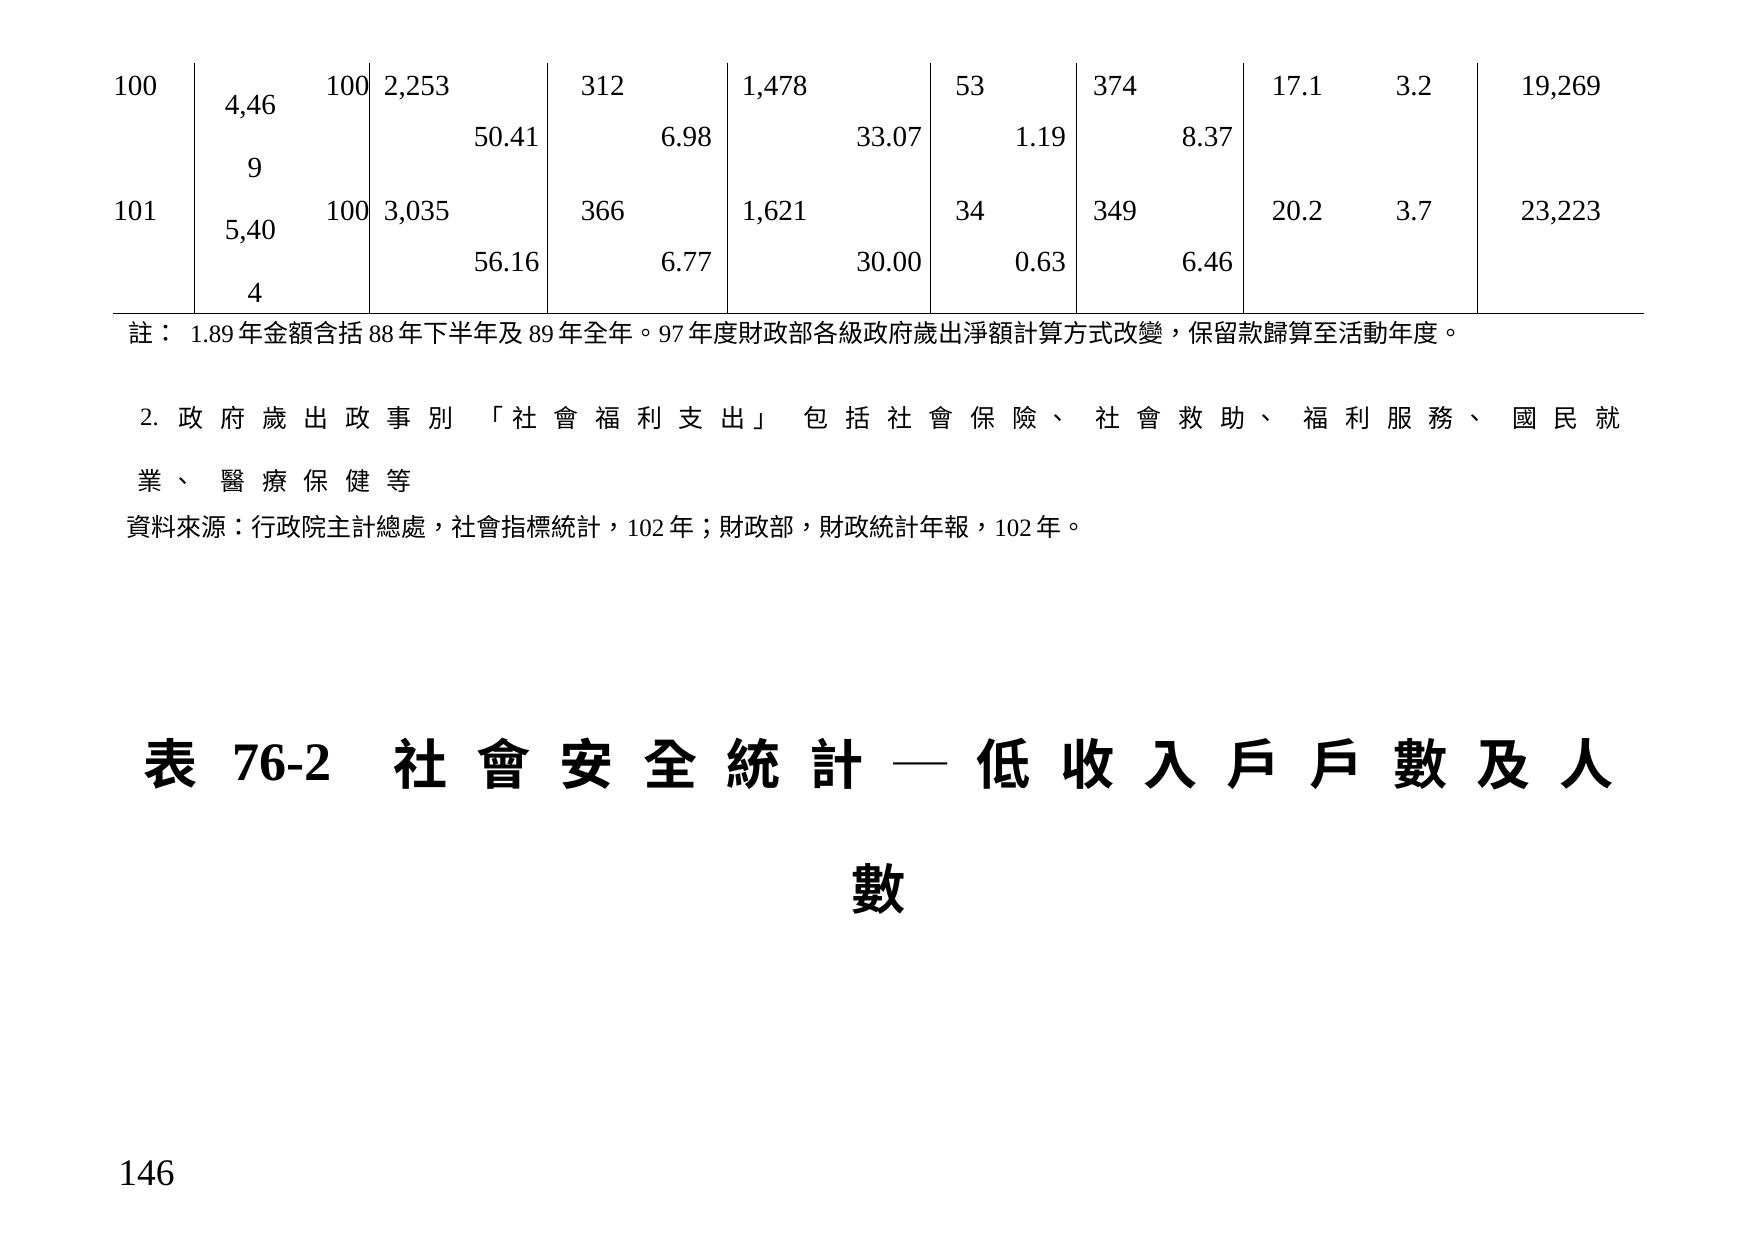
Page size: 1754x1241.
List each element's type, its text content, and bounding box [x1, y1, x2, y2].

table_cell 100 [276, 188, 369, 313]
table_cell 6.98 [624, 63, 727, 188]
table_cell 3.2 [1350, 63, 1477, 188]
table_cell 6.77 [624, 188, 727, 313]
table_cell 34 [931, 188, 984, 313]
table_cell 101 [113, 188, 194, 313]
table_cell 56.16 [449, 188, 547, 313]
table_cell 1,478 [728, 63, 807, 188]
table_cell 30.00 [807, 188, 930, 313]
table_cell 50.41 [449, 63, 547, 188]
table_cell 53 [931, 63, 984, 188]
table_cell 1,621 [728, 188, 807, 313]
table_cell 374 [1077, 63, 1136, 188]
text 註： 1.89年金額含括88年下半年及89年全年。97年度財政部各級政府歲出淨額計算方式改變，保留款歸算至活動年度。 [128, 314, 1628, 350]
table_cell 33.07 [807, 63, 930, 188]
table_cell 6.46 [1136, 188, 1243, 313]
table_cell 3,035 [370, 188, 449, 313]
table_cell 19,269 [1478, 63, 1644, 188]
text 資料來源：行政院主計總處，社會指標統計，102年；財政部，財政統計年報，102年。 [127, 507, 1426, 544]
table_cell 20.2 [1244, 188, 1350, 313]
table_cell 3.7 [1350, 188, 1477, 313]
table_cell 366 [548, 188, 624, 313]
table_cell 312 [548, 63, 624, 188]
text 表76-2 社會安全統計─低收入戶戶數及人數 [128, 688, 1628, 938]
table_cell 17.1 [1244, 63, 1350, 188]
table_cell 0.63 [984, 188, 1076, 313]
table_cell 1.19 [984, 63, 1076, 188]
table_cell 4,469 [195, 63, 276, 188]
table_cell 100 [113, 63, 194, 188]
table_cell 349 [1077, 188, 1136, 313]
table_cell 2,253 [370, 63, 449, 188]
table_cell 23,223 [1478, 188, 1644, 313]
table_cell 5,404 [195, 188, 276, 313]
table_cell 8.37 [1136, 63, 1243, 188]
table_cell 100 [276, 63, 369, 188]
text 2.政府歲出政事別「社會福利支出」包括社會保險、社會救助、福利服務、國民就業、醫療保健等 [128, 375, 1628, 500]
